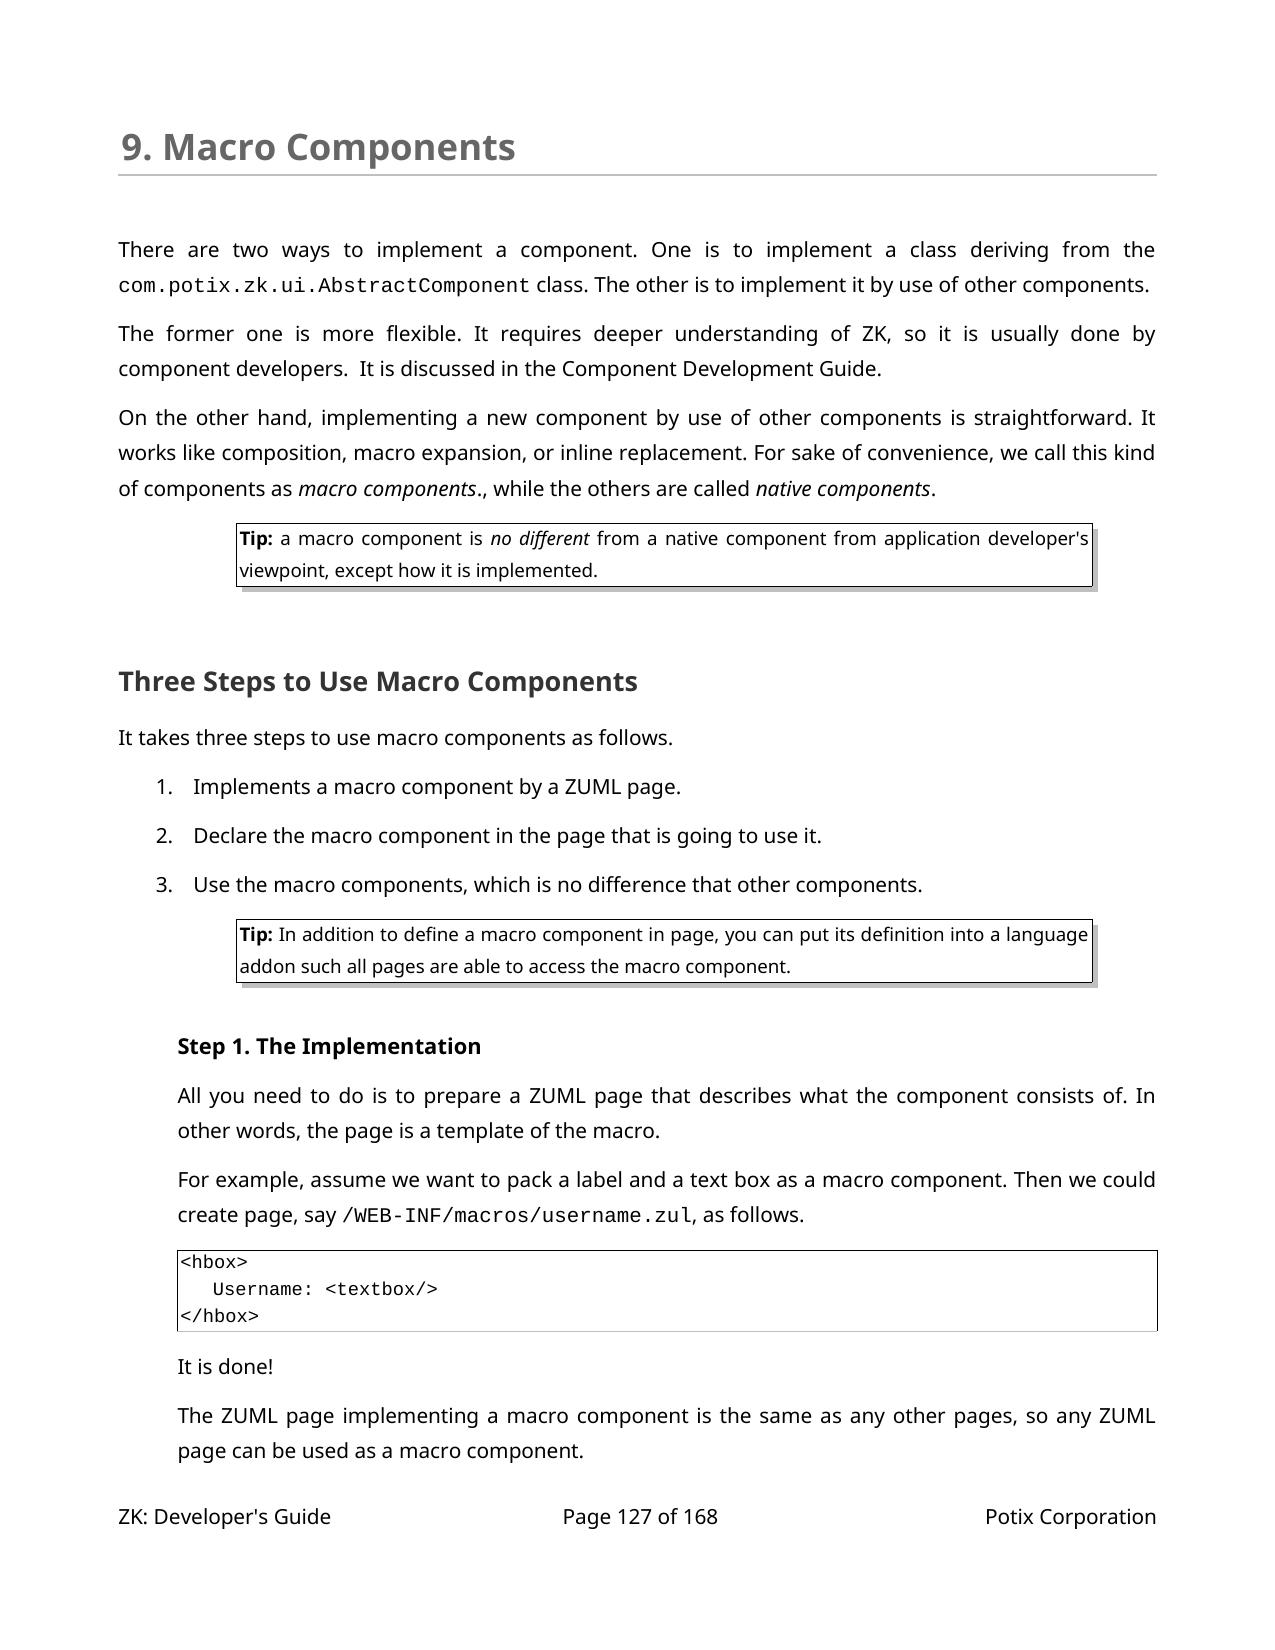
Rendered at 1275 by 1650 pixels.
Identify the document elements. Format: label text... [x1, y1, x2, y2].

list Use the macro components, which is no difference that other components. [156, 870, 1157, 898]
list Declare the macro component in the page that is going to use it. [156, 821, 1157, 849]
subtitle 9. Macro Components [118, 118, 1157, 174]
subtitle Step 1. The Implementation [177, 1031, 1157, 1061]
text It takes three steps to use macro components as follows. [118, 723, 1157, 751]
text It is done! [177, 1352, 1157, 1380]
subtitle Three Steps to Use Macro Components [118, 663, 1157, 699]
text The former one is more flexible. It requires deeper understanding of ZK, so it is usually done by component developers. It is discussed in the Component Development Guide. [118, 319, 1157, 383]
text Tip: In addition to define a macro component in page, you can put its definition into a language addon such all pages are able to access the macro component. [237, 920, 1092, 982]
text <hbox> [178, 1251, 1157, 1274]
text </hbox> [178, 1304, 1157, 1331]
text There are two ways to implement a component. One is to implement a class deriving from the com.potix.zk.ui.AbstractComponent class. The other is to implement it by use of other components. [118, 235, 1157, 299]
text For example, assume we want to pack a label and a text box as a macro component. Then we could create page, say /WEB-INF/macros/username.zul, as follows. [177, 1165, 1157, 1229]
text Username: <textbox/> [178, 1277, 1157, 1301]
list Implements a macro component by a ZUML page. [156, 772, 1157, 800]
text Tip: a macro component is no different from a native component from application developer's viewpoint, except how it is implemented. [237, 524, 1092, 586]
text On the other hand, implementing a new component by use of other components is straightforward. It works like composition, macro expansion, or inline replacement. For sake of convenience, we call this kind of components as macro components., while the others are called native components. [118, 403, 1157, 502]
text The ZUML page implementing a macro component is the same as any other pages, so any ZUML page can be used as a macro component. [177, 1401, 1157, 1464]
text All you need to do is to prepare a ZUML page that describes what the component consists of. In other words, the page is a template of the macro. [177, 1081, 1157, 1144]
